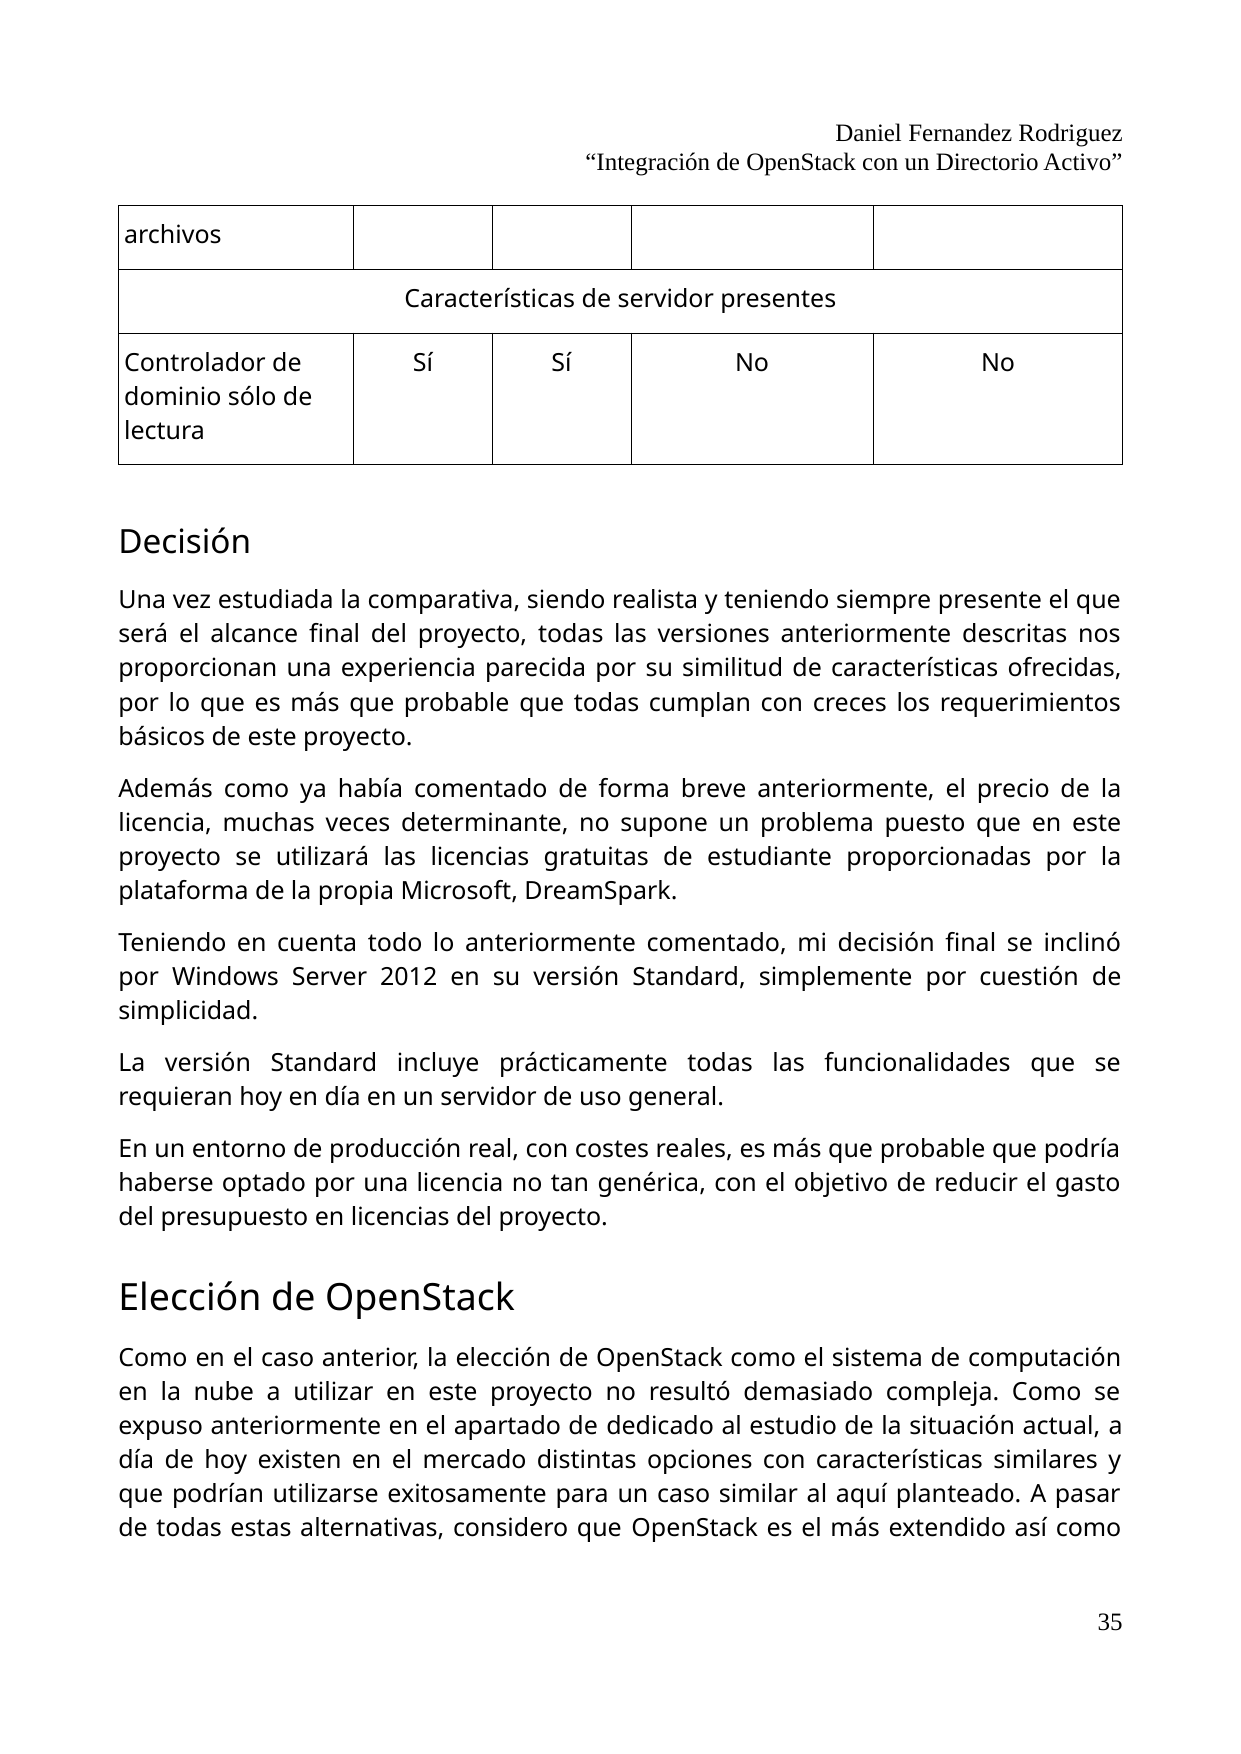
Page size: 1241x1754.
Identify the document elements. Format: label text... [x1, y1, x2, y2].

table_cell Sí [493, 334, 631, 464]
text Como en el caso anterior, la elección de OpenStack como el sistema de computación en la nube a utilizar en este proyecto no resultó demasiado compleja. Como se expuso anteriormente en el apartado de dedicado al estudio de la situación actual, a día de hoy existen en el mercado distintas opciones con características similares y que podrían utilizarse exitosamente para un caso similar al aquí planteado. A pasar de todas estas alternativas, considero que OpenStack es el más extendido así como [118, 1340, 1122, 1544]
table_cell [493, 206, 631, 269]
text La versión Standard incluye prácticamente todas las funcionalidades que se requieran hoy en día en un servidor de uso general. [118, 1045, 1122, 1113]
table_cell No [874, 334, 1122, 464]
text Además como ya había comentado de forma breve anteriormente, el precio de la licencia, muchas veces determinante, no supone un problema puesto que en este proyecto se utilizará las licencias gratuitas de estudiante proporcionadas por la plataforma de la propia Microsoft, DreamSpark. [118, 770, 1122, 907]
table_cell Características de servidor presentes [119, 270, 1122, 332]
subtitle Decisión [118, 518, 1122, 563]
table_cell [874, 206, 1122, 269]
table_cell No [632, 334, 873, 464]
table_cell Controlador de dominio sólo de lectura [119, 334, 353, 464]
table_cell archivos [119, 206, 353, 269]
subtitle Elección de OpenStack [118, 1270, 1122, 1321]
text Una vez estudiada la comparativa, siendo realista y teniendo siempre presente el que será el alcance final del proyecto, todas las versiones anteriormente descritas nos proporcionan una experiencia parecida por su similitud de características ofrecidas, por lo que es más que probable que todas cumplan con creces los requerimientos básicos de este proyecto. [118, 582, 1122, 752]
text Teniendo en cuenta todo lo anteriormente comentado, mi decisión final se inclinó por Windows Server 2012 en su versión Standard, simplemente por cuestión de simplicidad. [118, 924, 1122, 1027]
table_cell [632, 206, 873, 269]
text En un entorno de producción real, con costes reales, es más que probable que podría haberse optado por una licencia no tan genérica, con el objetivo de reducir el gasto del presupuesto en licencias del proyecto. [118, 1131, 1122, 1233]
table_cell [354, 206, 492, 269]
table_cell Sí [354, 334, 492, 464]
